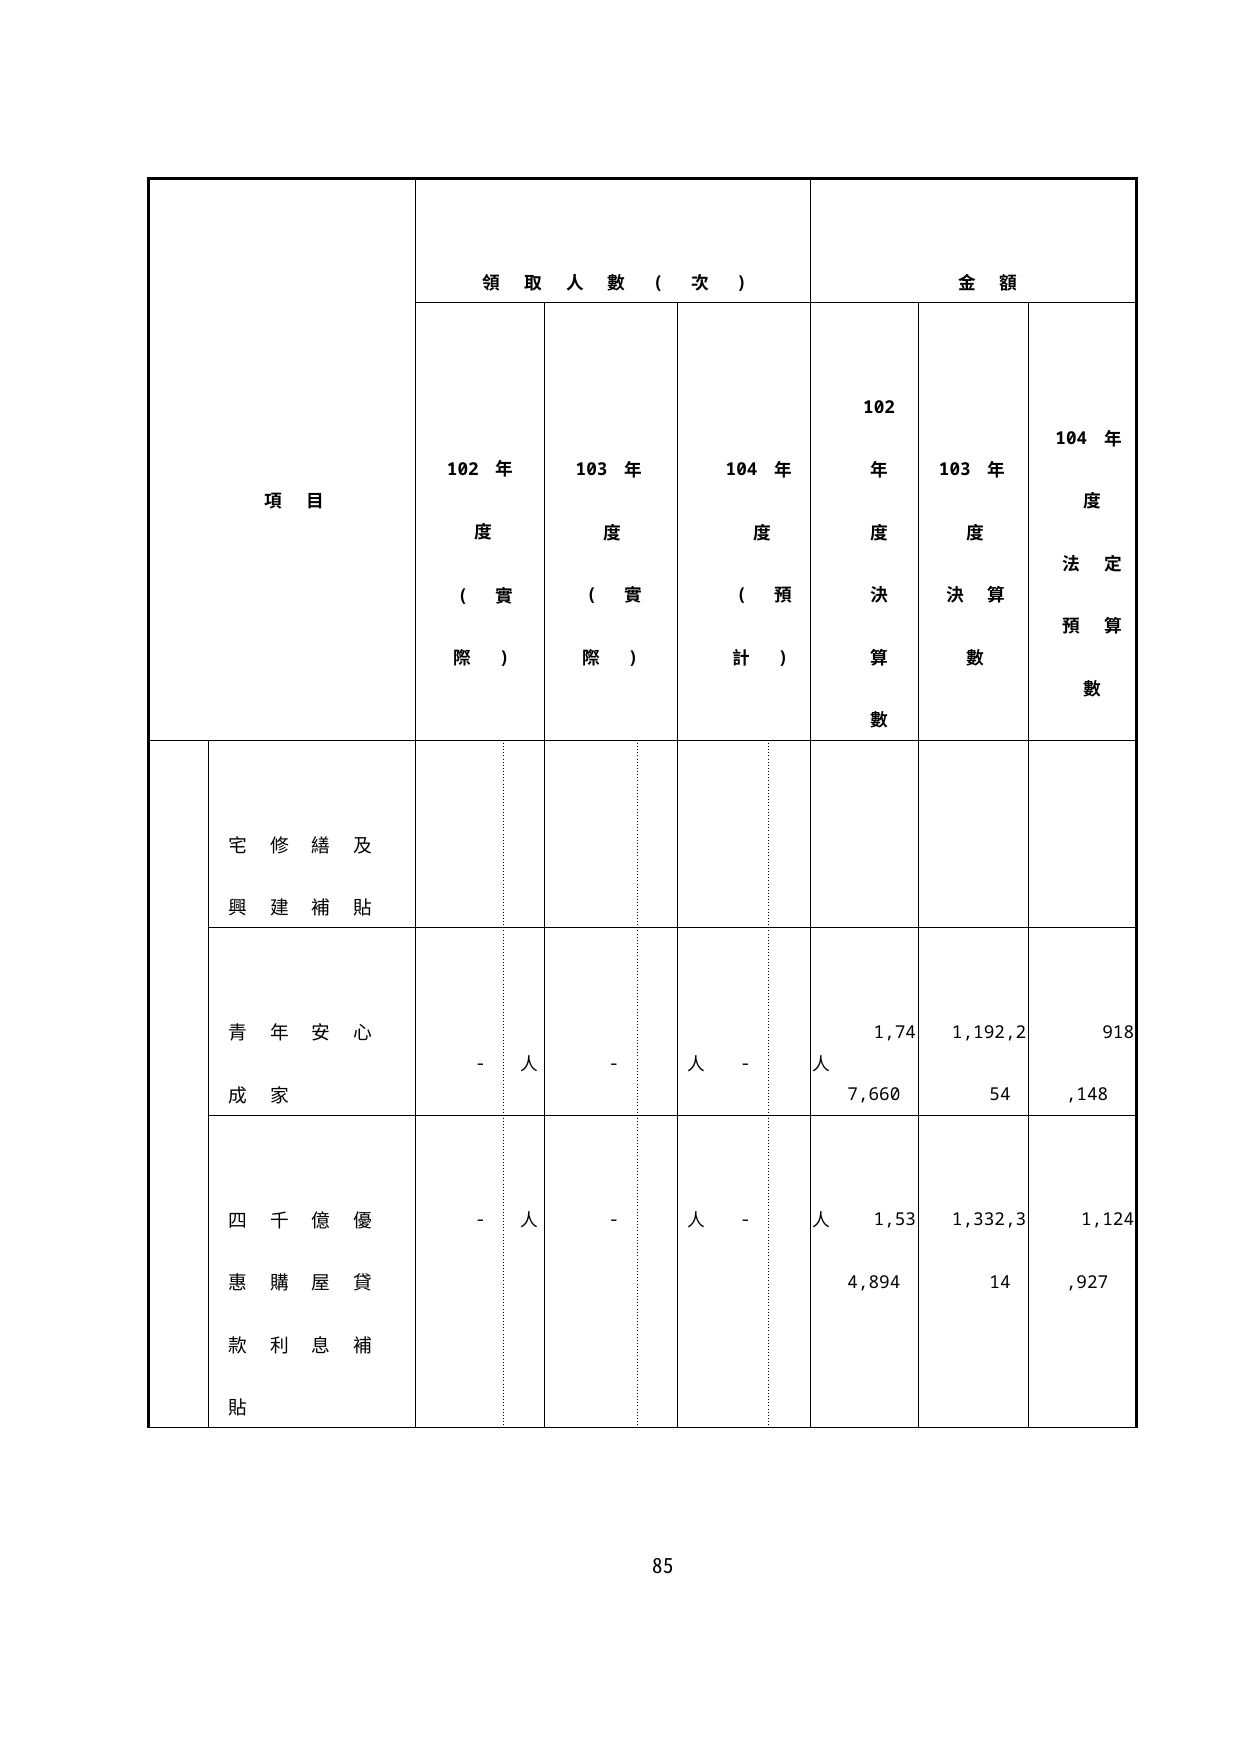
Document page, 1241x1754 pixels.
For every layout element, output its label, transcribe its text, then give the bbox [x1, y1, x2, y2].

table_cell 人 [769, 741, 810, 927]
table_cell - [545, 741, 637, 927]
table_cell [150, 741, 208, 1427]
table_cell 宅修繕及興建補貼 [209, 741, 415, 927]
table_cell [1029, 741, 1135, 927]
table_cell 人 [504, 1116, 544, 1427]
table_cell 1,534,894 [811, 1116, 918, 1427]
table_cell 102年度 決算數 [811, 303, 918, 740]
table_cell 1,192,254 [919, 928, 1028, 1115]
table_cell 四千億優惠購屋貸款利息補貼 [209, 1116, 415, 1427]
table_cell 104年度 (預計) [678, 303, 810, 740]
table_cell 918,148 [1029, 928, 1135, 1115]
table_cell 人 [769, 928, 810, 1115]
table_cell [811, 741, 918, 927]
table_cell 103年度 決算數 [919, 303, 1028, 740]
table_header 金額 [811, 180, 1135, 302]
table_cell - [416, 928, 504, 1115]
table_cell 人 [504, 928, 544, 1115]
table_cell - [678, 741, 769, 927]
table_cell - [545, 1116, 637, 1427]
table_header 項目 [150, 180, 415, 740]
table_cell [504, 741, 544, 927]
table_cell 104年度 法定預算數 [1029, 303, 1135, 740]
table_cell 人 [637, 741, 677, 927]
table_cell - [416, 1116, 504, 1427]
table_cell [919, 741, 1028, 927]
table_cell - [678, 1116, 769, 1427]
table_cell 103年度 (實際) [545, 303, 677, 740]
table_cell 102年度 (實際) [416, 303, 544, 740]
table_cell 1,747,660 [811, 928, 918, 1115]
table_cell - [416, 741, 504, 927]
table_cell 1,124,927 [1029, 1116, 1135, 1427]
table_cell 人 [637, 1116, 677, 1427]
table_cell 1,332,314 [919, 1116, 1028, 1427]
table_cell 青年安心成家 [209, 928, 415, 1115]
table_cell 人 [637, 928, 677, 1115]
table_cell 人 [769, 1116, 810, 1427]
table_cell - [545, 928, 637, 1115]
table_header 領取人數(次) [416, 180, 810, 302]
table_cell - [678, 928, 769, 1115]
